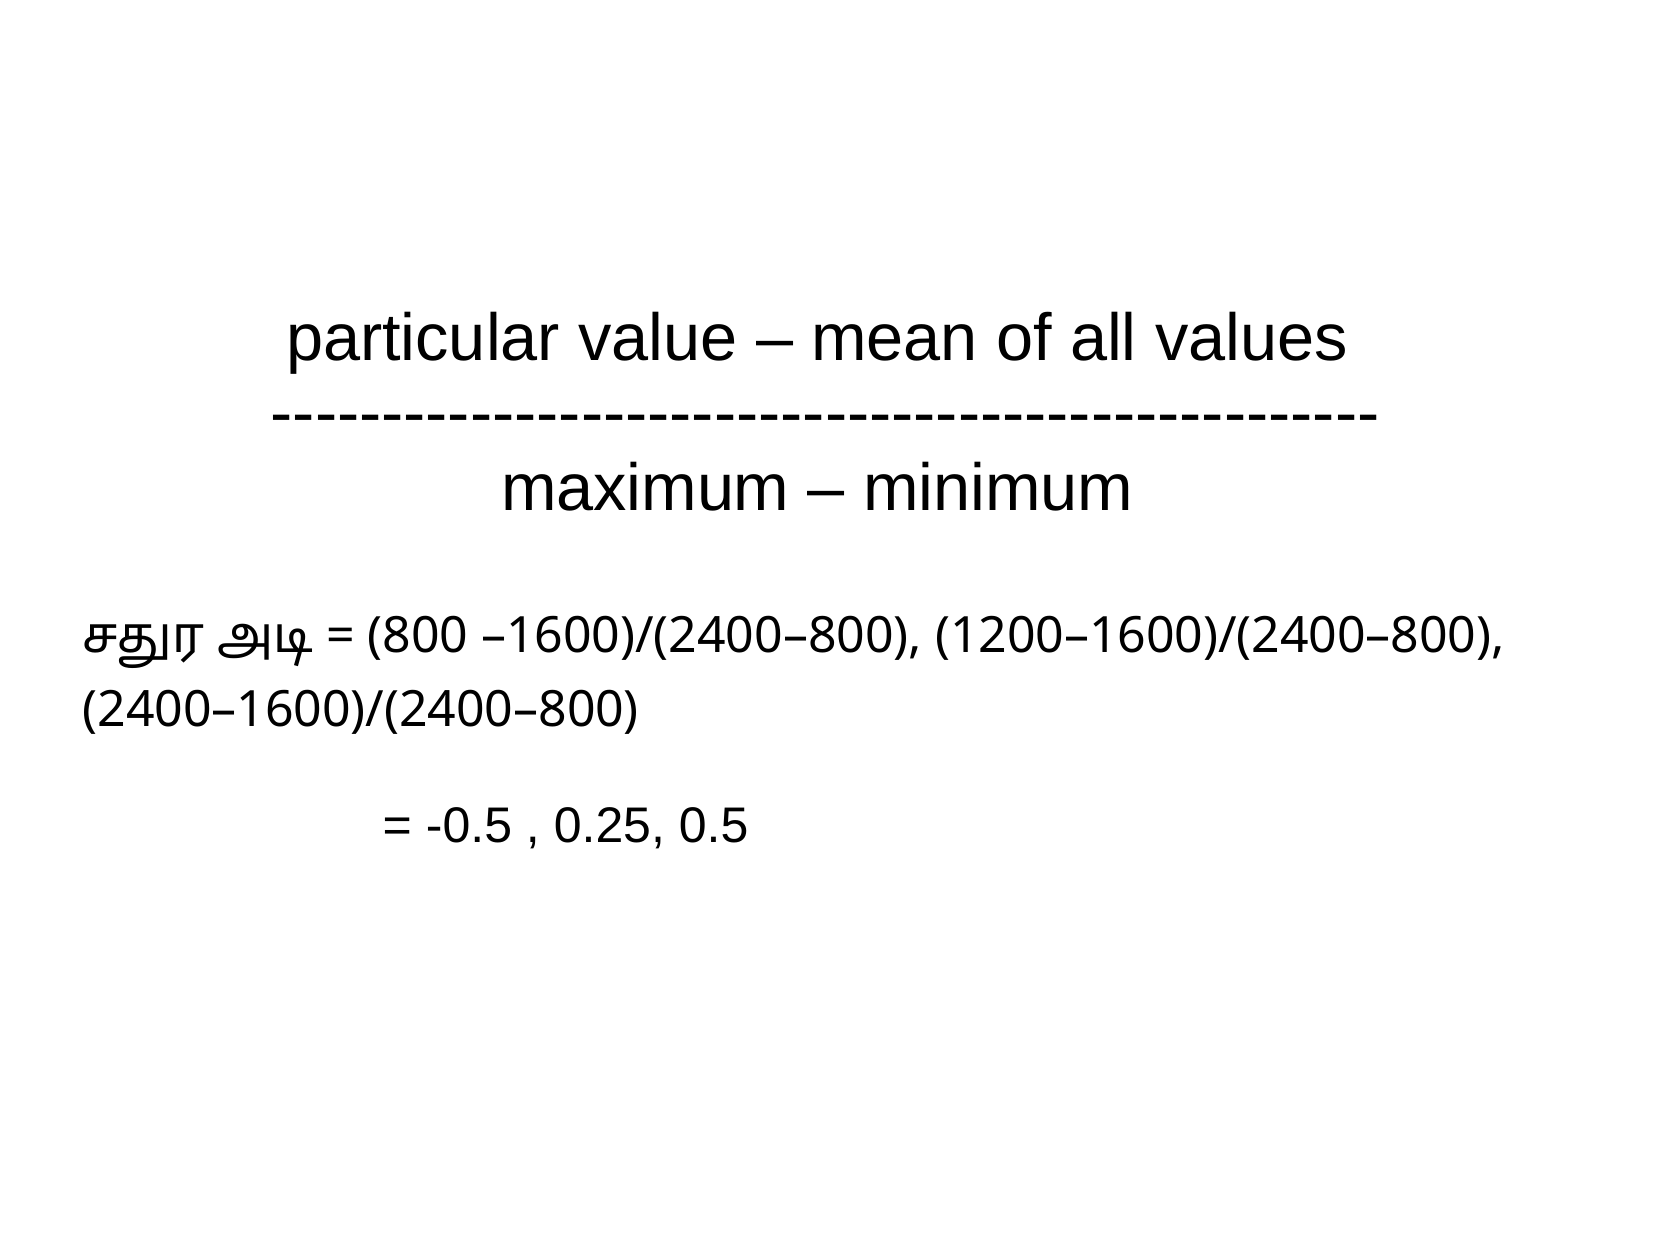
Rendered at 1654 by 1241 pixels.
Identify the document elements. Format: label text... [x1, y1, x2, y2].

subtitle particular value – mean of all values -------------------------------------------------- maximum – minimum சதுர அடி = (800 –1600)/(2400–800), (1200–1600)/(2400–800), (2400–1600)/(2400–800) = -0.5 , 0.25, 0.5 [82, 45, 1571, 1109]
